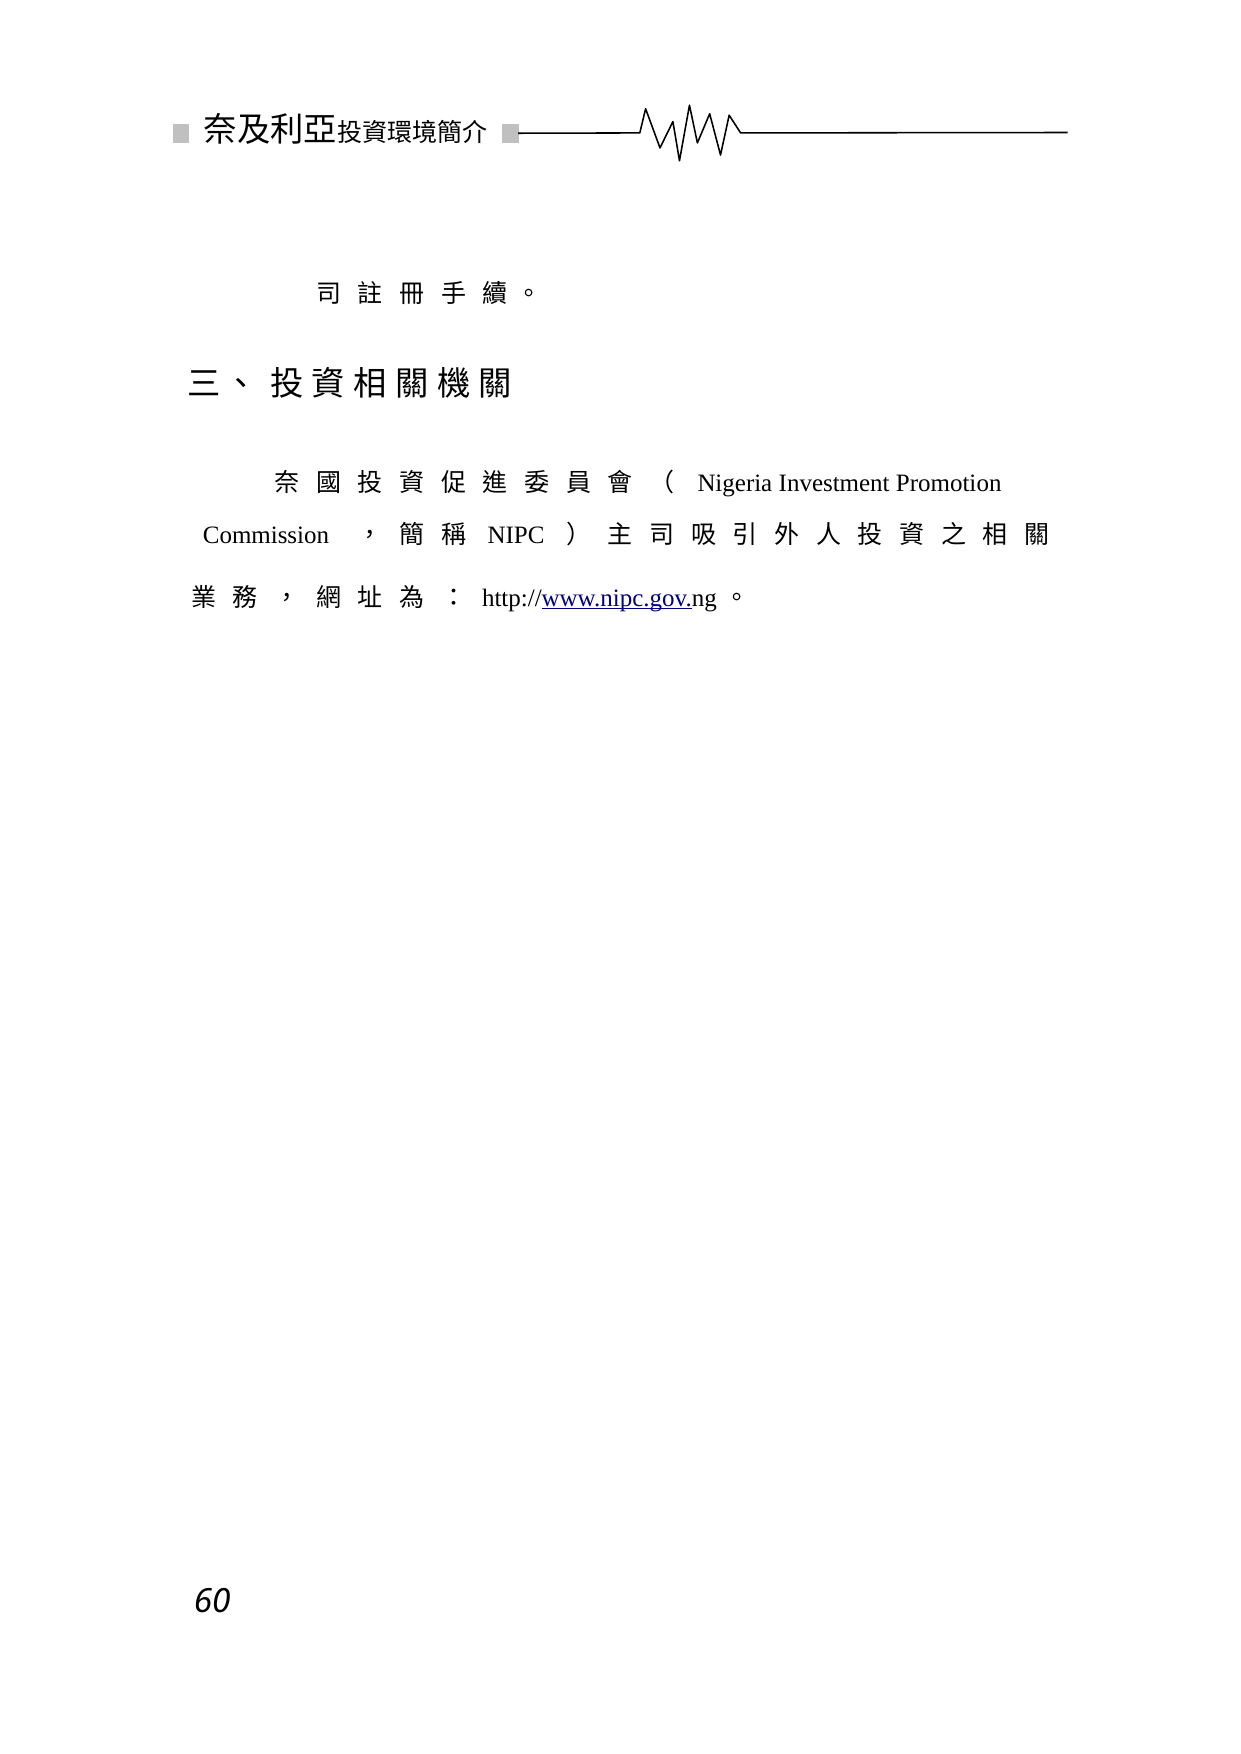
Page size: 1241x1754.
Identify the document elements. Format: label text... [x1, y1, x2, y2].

text 司註冊手續。 [281, 250, 1058, 313]
text 奈國投資促進委員會（Nigeria Investment Promotion Commission，簡稱NIPC）主司吸引外人投資之相關業務，網址為：http://www.nipc.gov.ng。 [183, 429, 1058, 616]
text 三、投資相關機關 [183, 339, 1058, 402]
